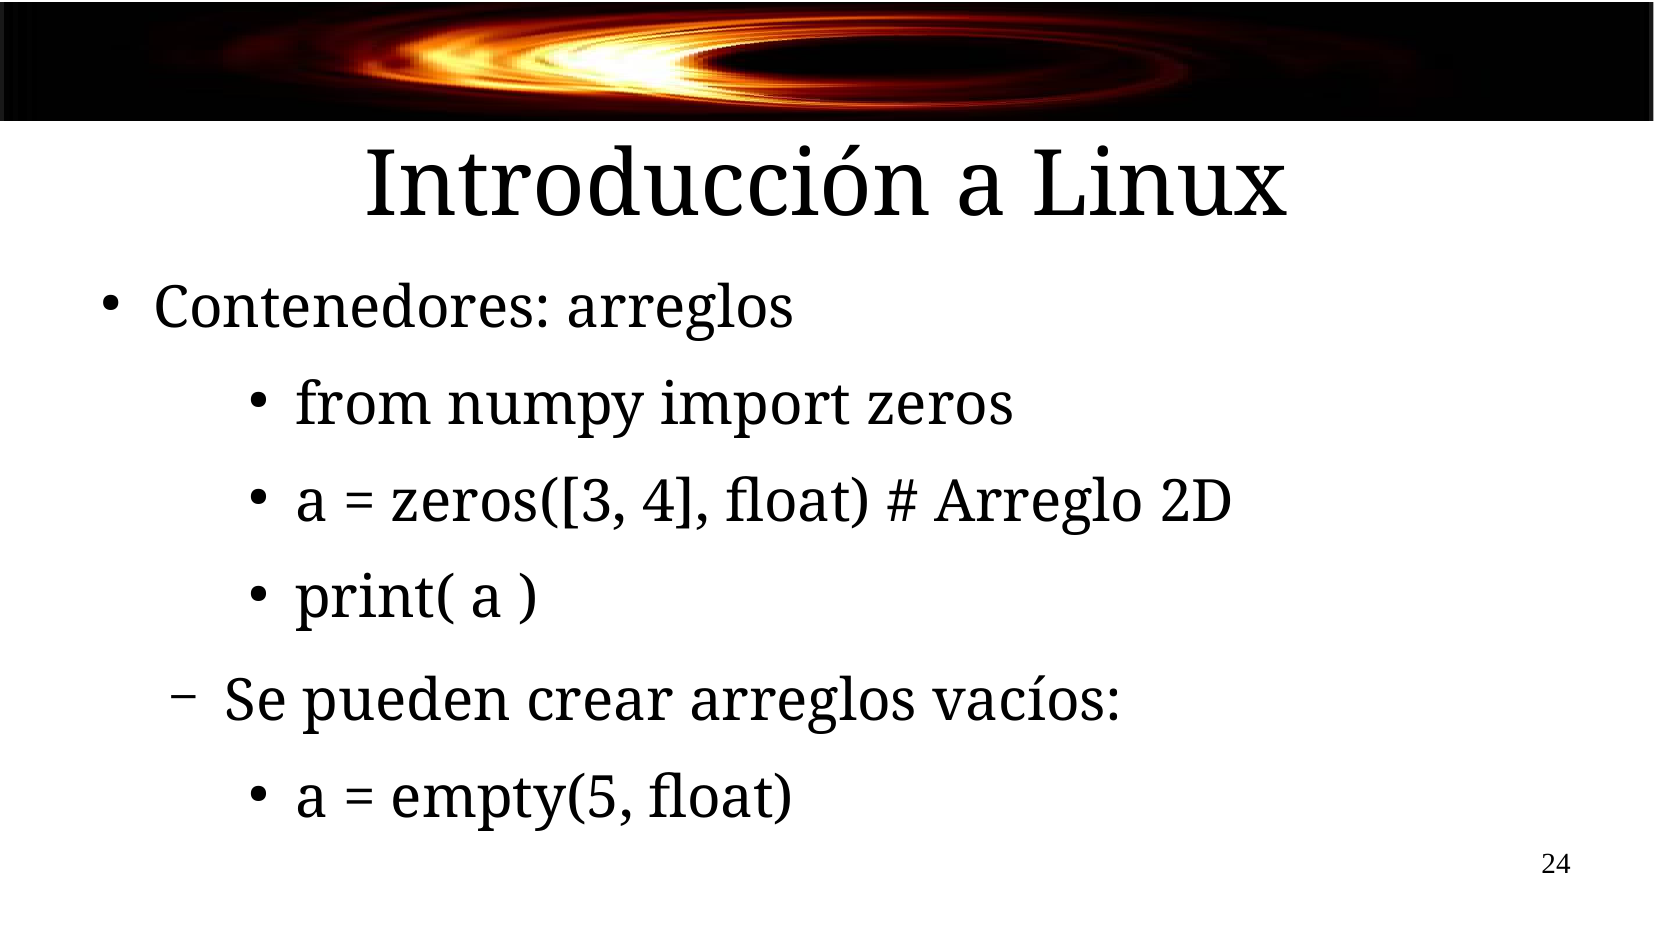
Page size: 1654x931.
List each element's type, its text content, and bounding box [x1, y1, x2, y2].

picture [0, 2, 1654, 121]
chart [770, 270, 889, 330]
list Contenedores: arreglos from numpy import zeros a = zeros([3, 4], float) # Arreglo 2D print( a ) Se pueden crear arreglos vacíos: a = empty(5, float) [82, 264, 1571, 901]
title Introducción a Linux [82, 121, 1571, 258]
